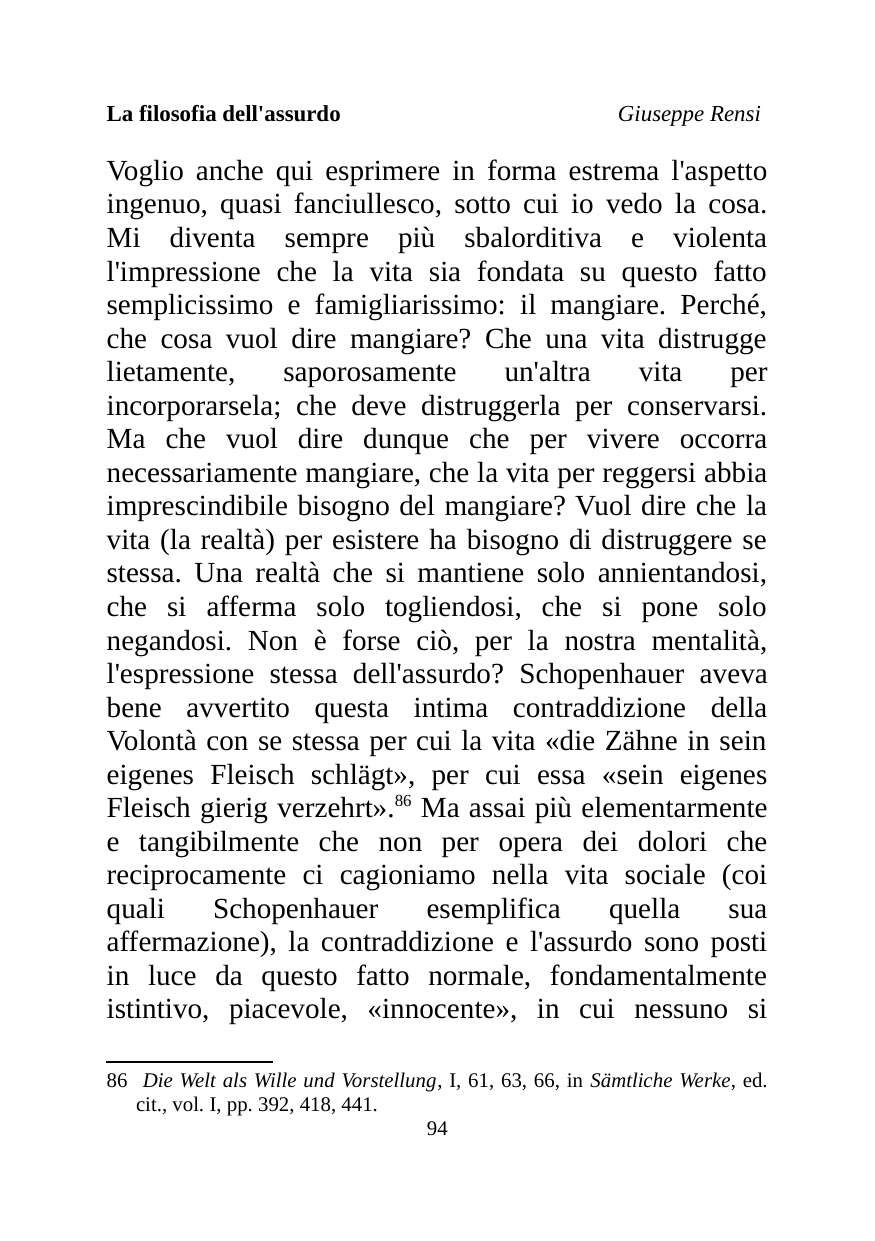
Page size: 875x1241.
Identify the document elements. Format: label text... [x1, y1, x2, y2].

text Die Welt als Wille und Vorstellung, I, 61, 63, 66, in Sämtliche Werke, ed. cit., vol. I, pp. 392, 418, 441. [106, 1068, 768, 1116]
text Voglio anche qui esprimere in forma estrema l'aspetto ingenuo, quasi fanciullesco, sotto cui io vedo la cosa. Mi diventa sempre più sbalorditiva e violenta l'impressione che la vita sia fondata su questo fatto semplicissimo e famigliarissimo: il mangiare. Perché, che cosa vuol dire mangiare? Che una vita distrugge lietamente, saporosamente un'altra vita per incorporarsela; che deve distruggerla per conservarsi. Ma che vuol dire dunque che per vivere occorra necessariamente mangiare, che la vita per reggersi abbia imprescindibile bisogno del mangiare? Vuol dire che la vita (la realtà) per esistere ha bisogno di distruggere se stessa. Una realtà che si mantiene solo annientandosi, che si afferma solo togliendosi, che si pone solo negandosi. Non è forse ciò, per la nostra mentalità, l'espressione stessa dell'assurdo? Schopenhauer aveva bene avvertito questa intima contraddizione della Volontà con se stessa per cui la vita «die Zähne in sein eigenes Fleisch schlägt», per cui essa «sein eigenes Fleisch gierig verzehrt». Ma assai più elementarmente e tangibilmente che non per opera dei dolori che reciprocamente ci cagioniamo nella vita sociale (coi quali Schopenhauer esemplifica quella sua affermazione), la contraddizione e l'assurdo sono posti in luce da questo fatto normale, fondamentalmente istintivo, piacevole, «innocente», in cui nessuno si [106, 153, 768, 1025]
